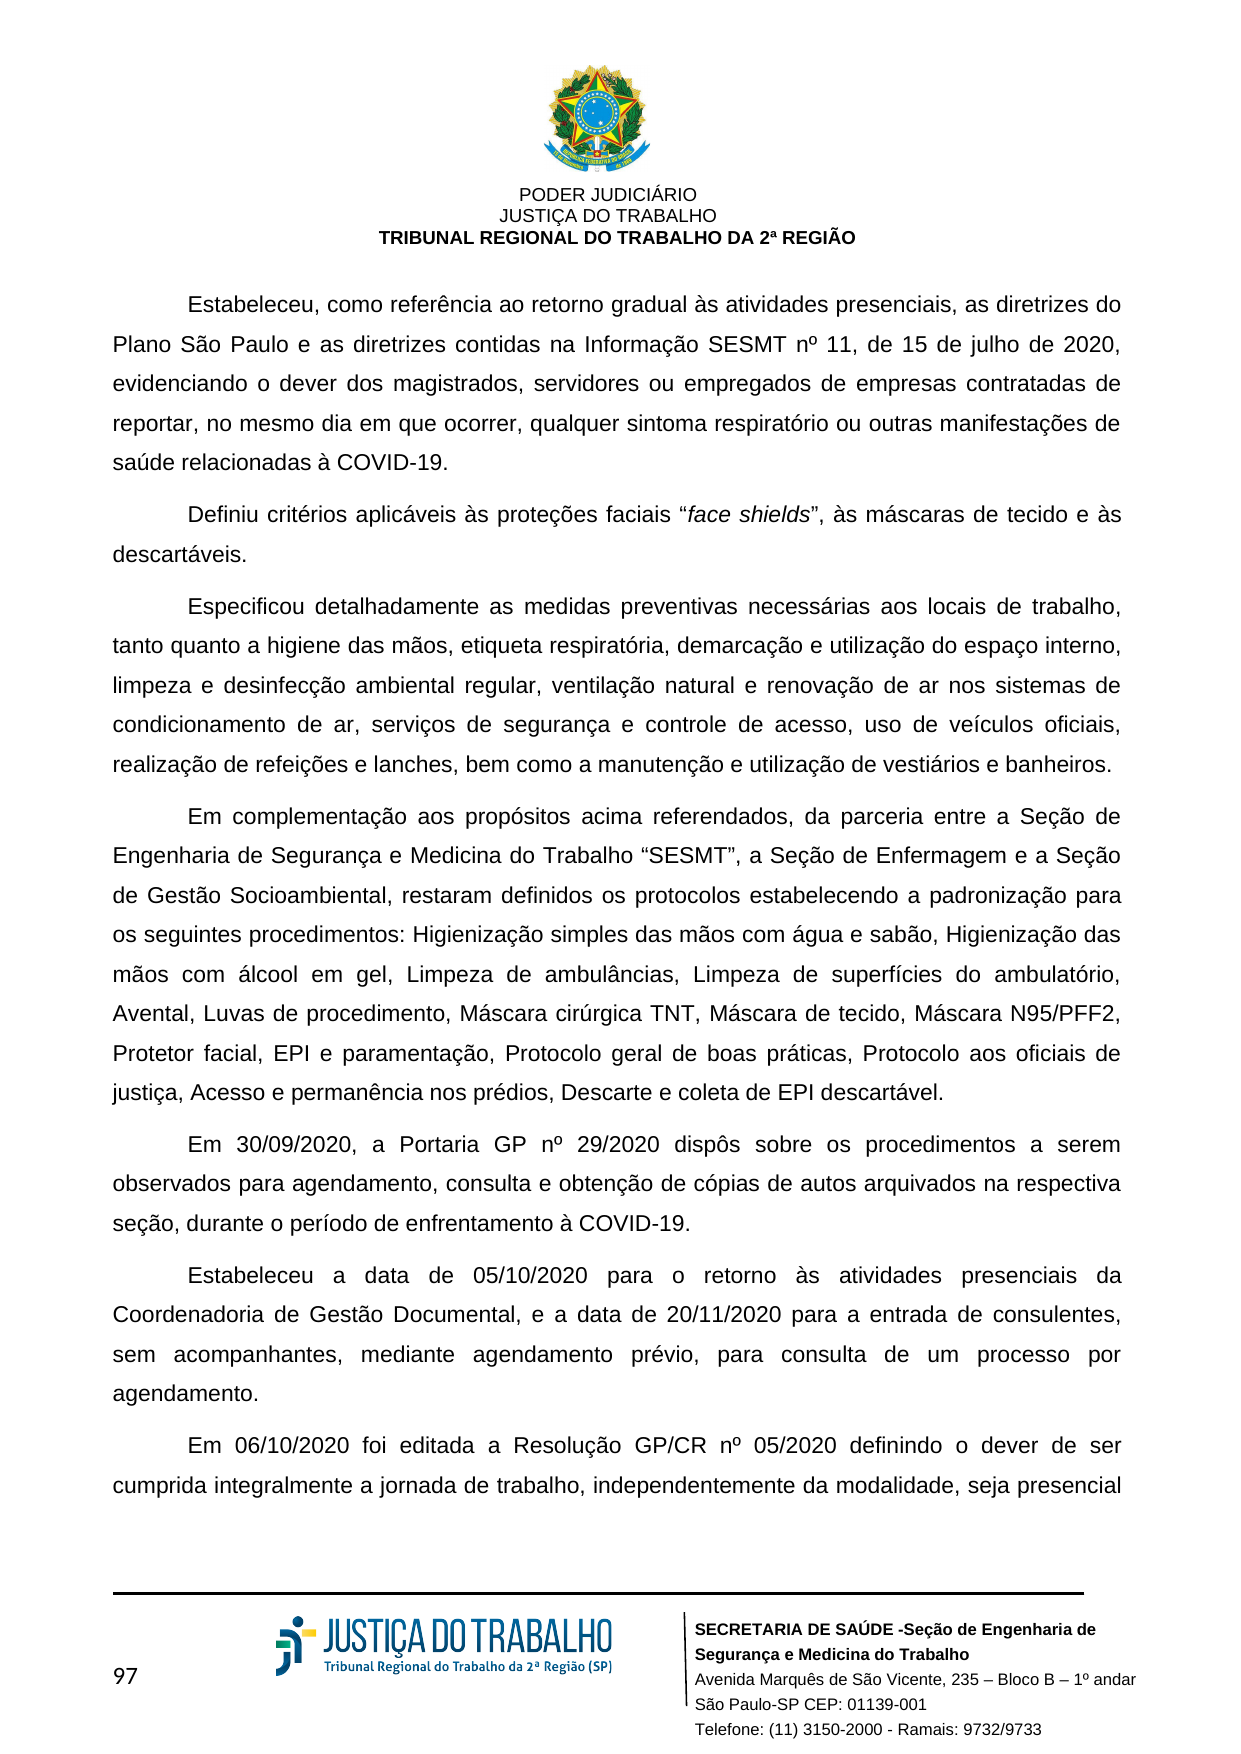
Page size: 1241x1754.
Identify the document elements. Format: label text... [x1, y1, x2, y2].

picture [276, 1616, 612, 1676]
text Em 06/10/2020 foi editada a Resolução GP/CR nº 05/2020 definindo o dever de ser cumprida integralmente a jornada de trabalho, independentemente da modalidade, seja presencial [112, 1432, 1122, 1498]
text Em 30/09/2020, a Portaria GP nº 29/2020 dispôs sobre os procedimentos a serem observados para agendamento, consulta e obtenção de cópias de autos arquivados na respectiva seção, durante o período de enfrentamento à COVID-19. [112, 1131, 1122, 1236]
text Estabeleceu, como referência ao retorno gradual às atividades presenciais, as diretrizes do Plano São Paulo e as diretrizes contidas na Informação SESMT nº 11, de 15 de julho de 2020, evidenciando o dever dos magistrados, servidores ou empregados de empresas contratadas de reportar, no mesmo dia em que ocorrer, qualquer sintoma respiratório ou outras manifestações de saúde relacionadas à COVID-19. [112, 291, 1122, 476]
text Em complementação aos propósitos acima referendados, da parceria entre a Seção de Engenharia de Segurança e Medicina do Trabalho “SESMT”, a Seção de Enfermagem e a Seção de Gestão Socioambiental, restaram definidos os protocolos estabelecendo a padronização para os seguintes procedimentos: Higienização simples das mãos com água e sabão, Higienização das mãos com álcool em gel, Limpeza de ambulâncias, Limpeza de superfícies do ambulatório, Avental, Luvas de procedimento, Máscara cirúrgica TNT, Máscara de tecido, Máscara N95/PFF2, Protetor facial, EPI e paramentação, Protocolo geral de boas práticas, Protocolo aos oficiais de justiça, Acesso e permanência nos prédios, Descarte e coleta de EPI descartável. [112, 803, 1122, 1105]
text Definiu critérios aplicáveis às proteções faciais “face shields”, às máscaras de tecido e às descartáveis. [112, 501, 1122, 567]
picture [543, 65, 650, 172]
text Estabeleceu a data de 05/10/2020 para o retorno às atividades presenciais da Coordenadoria de Gestão Documental, e a data de 20/11/2020 para a entrada de consulentes, sem acompanhantes, mediante agendamento prévio, para consulta de um processo por agendamento. [112, 1262, 1122, 1407]
text Especificou detalhadamente as medidas preventivas necessárias aos locais de trabalho, tanto quanto a higiene das mãos, etiqueta respiratória, demarcação e utilização do espaço interno, limpeza e desinfecção ambiental regular, ventilação natural e renovação de ar nos sistemas de condicionamento de ar, serviços de segurança e controle de acesso, uso de veículos oficiais, realização de refeições e lanches, bem como a manutenção e utilização de vestiários e banheiros. [112, 593, 1122, 777]
